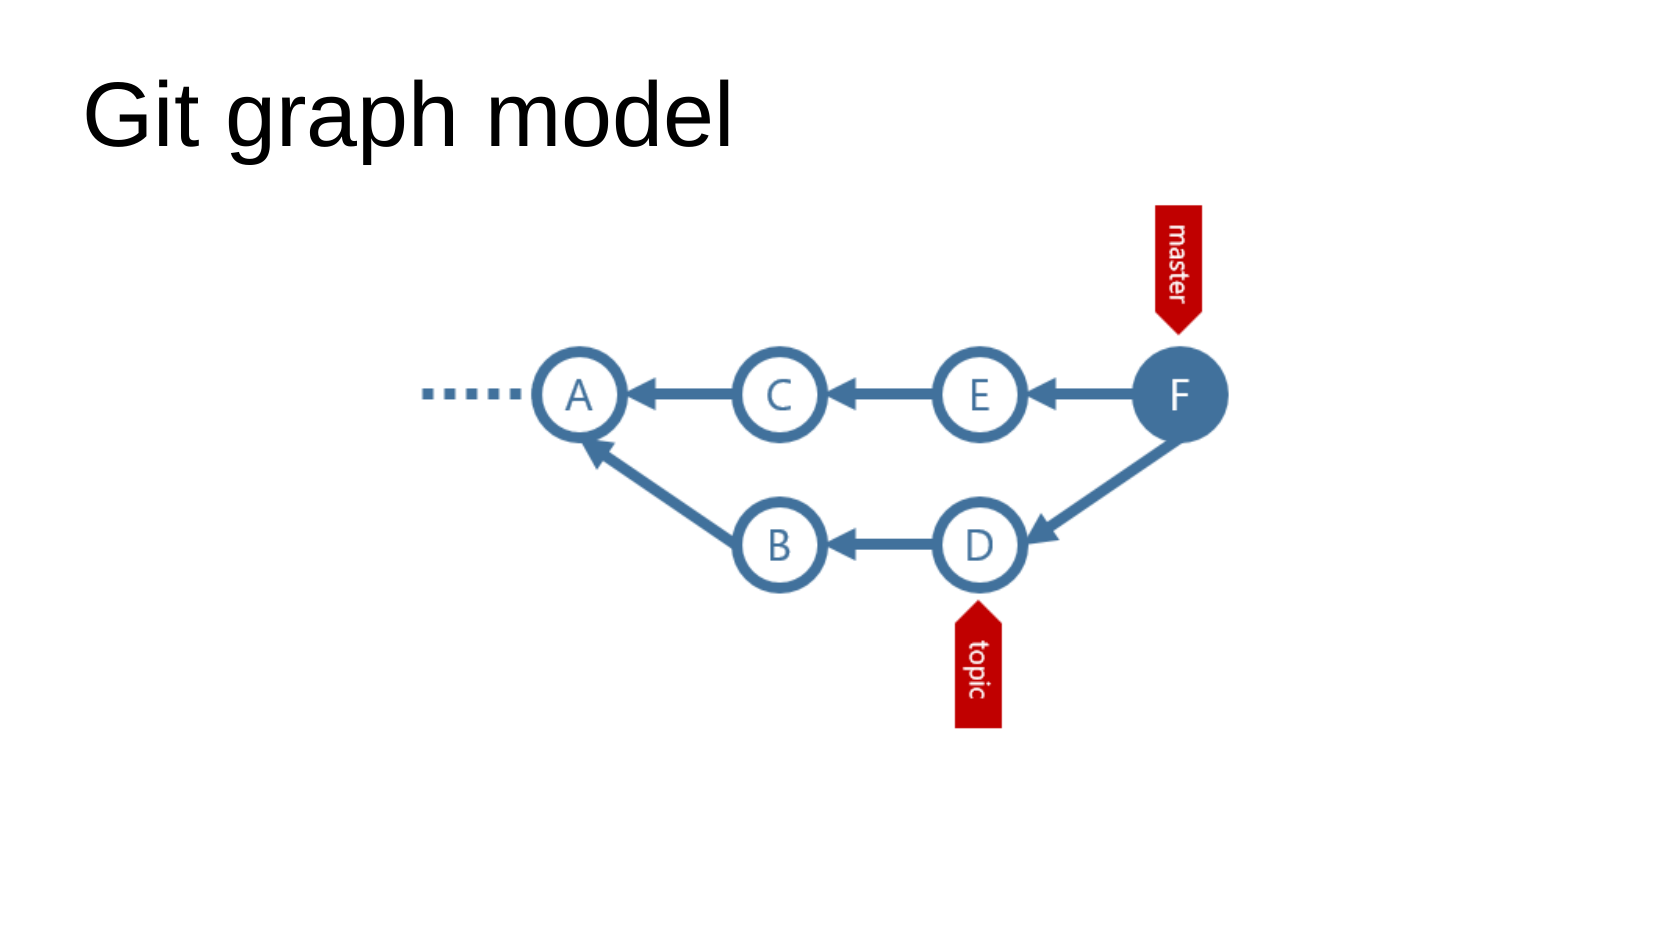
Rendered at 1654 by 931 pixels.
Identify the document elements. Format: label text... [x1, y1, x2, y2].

title Git graph model [82, 37, 1571, 193]
picture [411, 193, 1243, 741]
